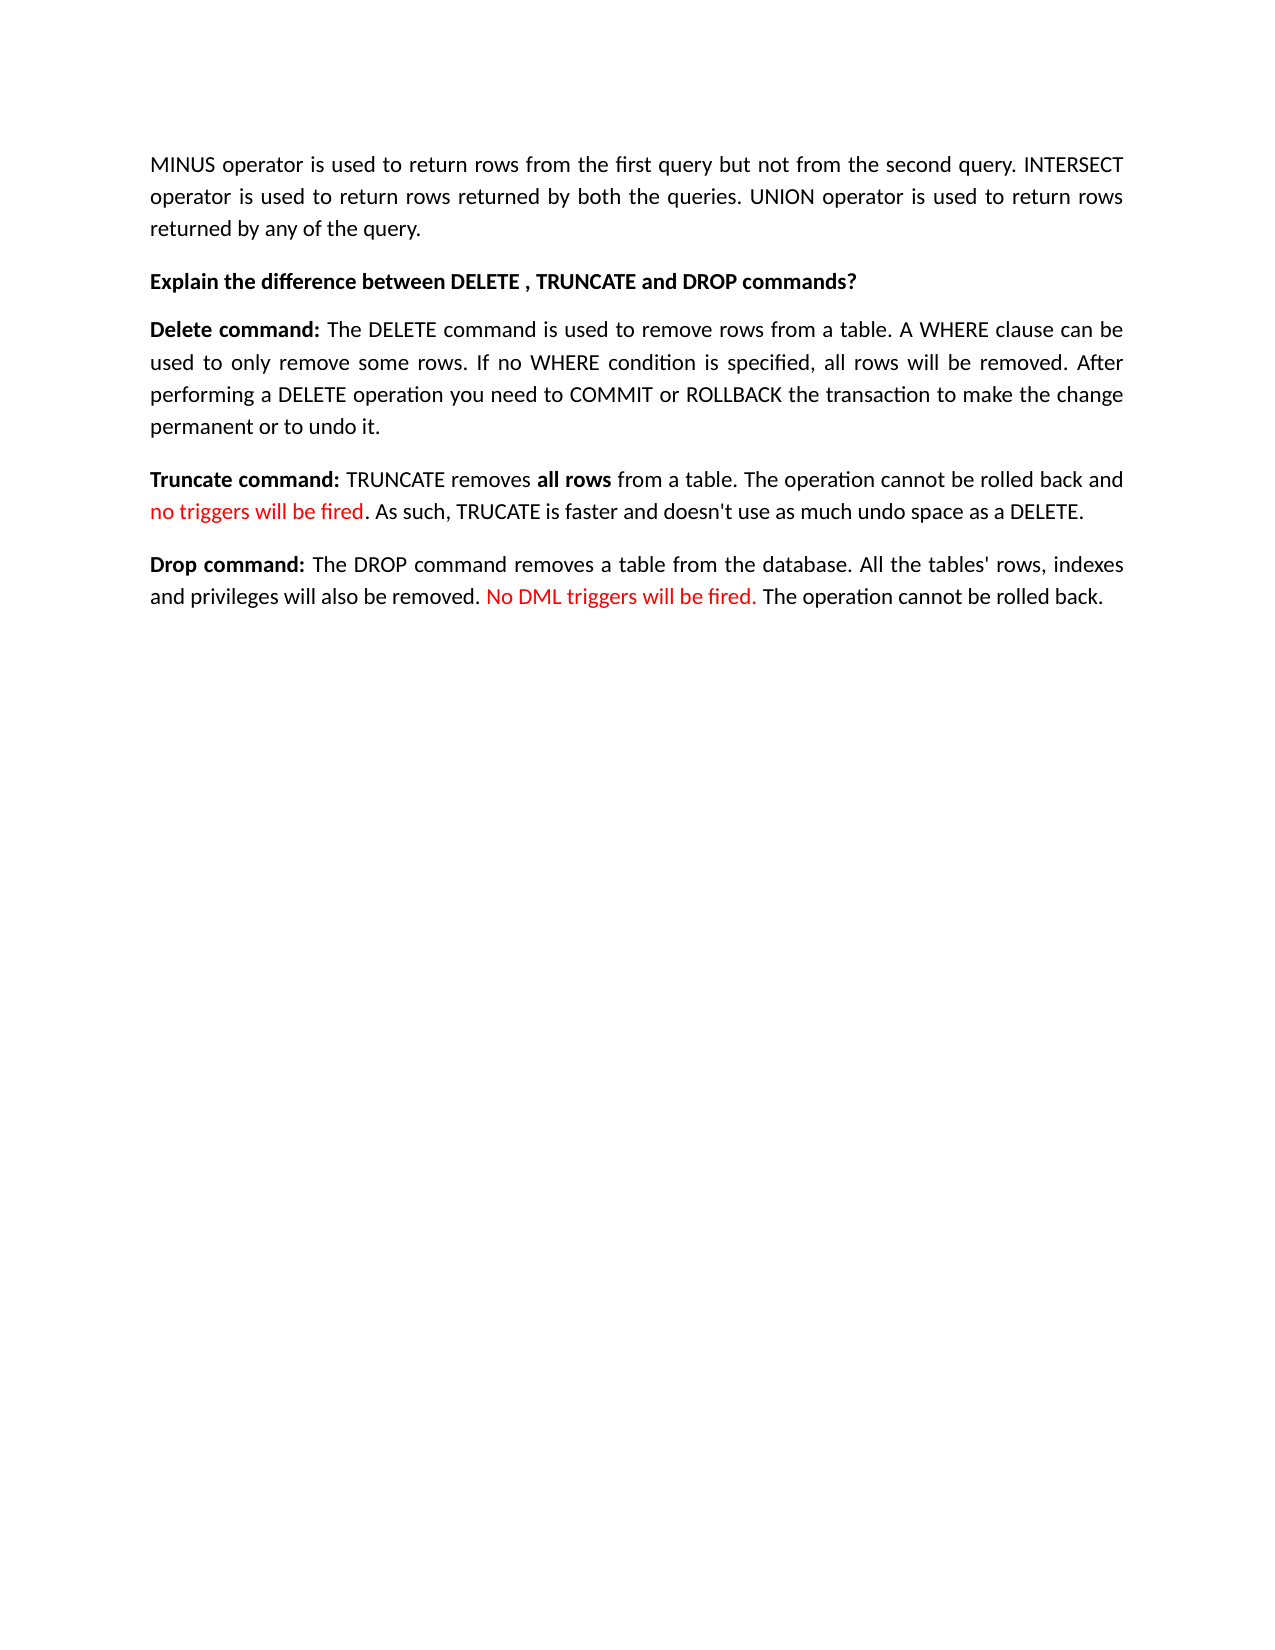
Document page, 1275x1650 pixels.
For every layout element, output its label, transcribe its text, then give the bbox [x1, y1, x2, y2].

text Delete command: The DELETE command is used to remove rows from a table. A WHERE clause can be used to only remove some rows. If no WHERE condition is specified, all rows will be removed. After performing a DELETE operation you need to COMMIT or ROLLBACK the transaction to make the change permanent or to undo it. [150, 316, 1125, 440]
text MINUS operator is used to return rows from the first query but not from the second query. INTERSECT operator is used to return rows returned by both the queries. UNION operator is used to return rows returned by any of the query. [150, 150, 1125, 242]
text Truncate command: TRUNCATE removes all rows from a table. The operation cannot be rolled back and no triggers will be fired. As such, TRUCATE is faster and doesn't use as much undo space as a DELETE. [150, 465, 1125, 525]
text Drop command: The DROP command removes a table from the database. All the tables' rows, indexes and privileges will also be removed. No DML triggers will be fired. The operation cannot be rolled back. [150, 550, 1125, 611]
text Explain the difference between DELETE , TRUNCATE and DROP commands? [150, 267, 1125, 295]
